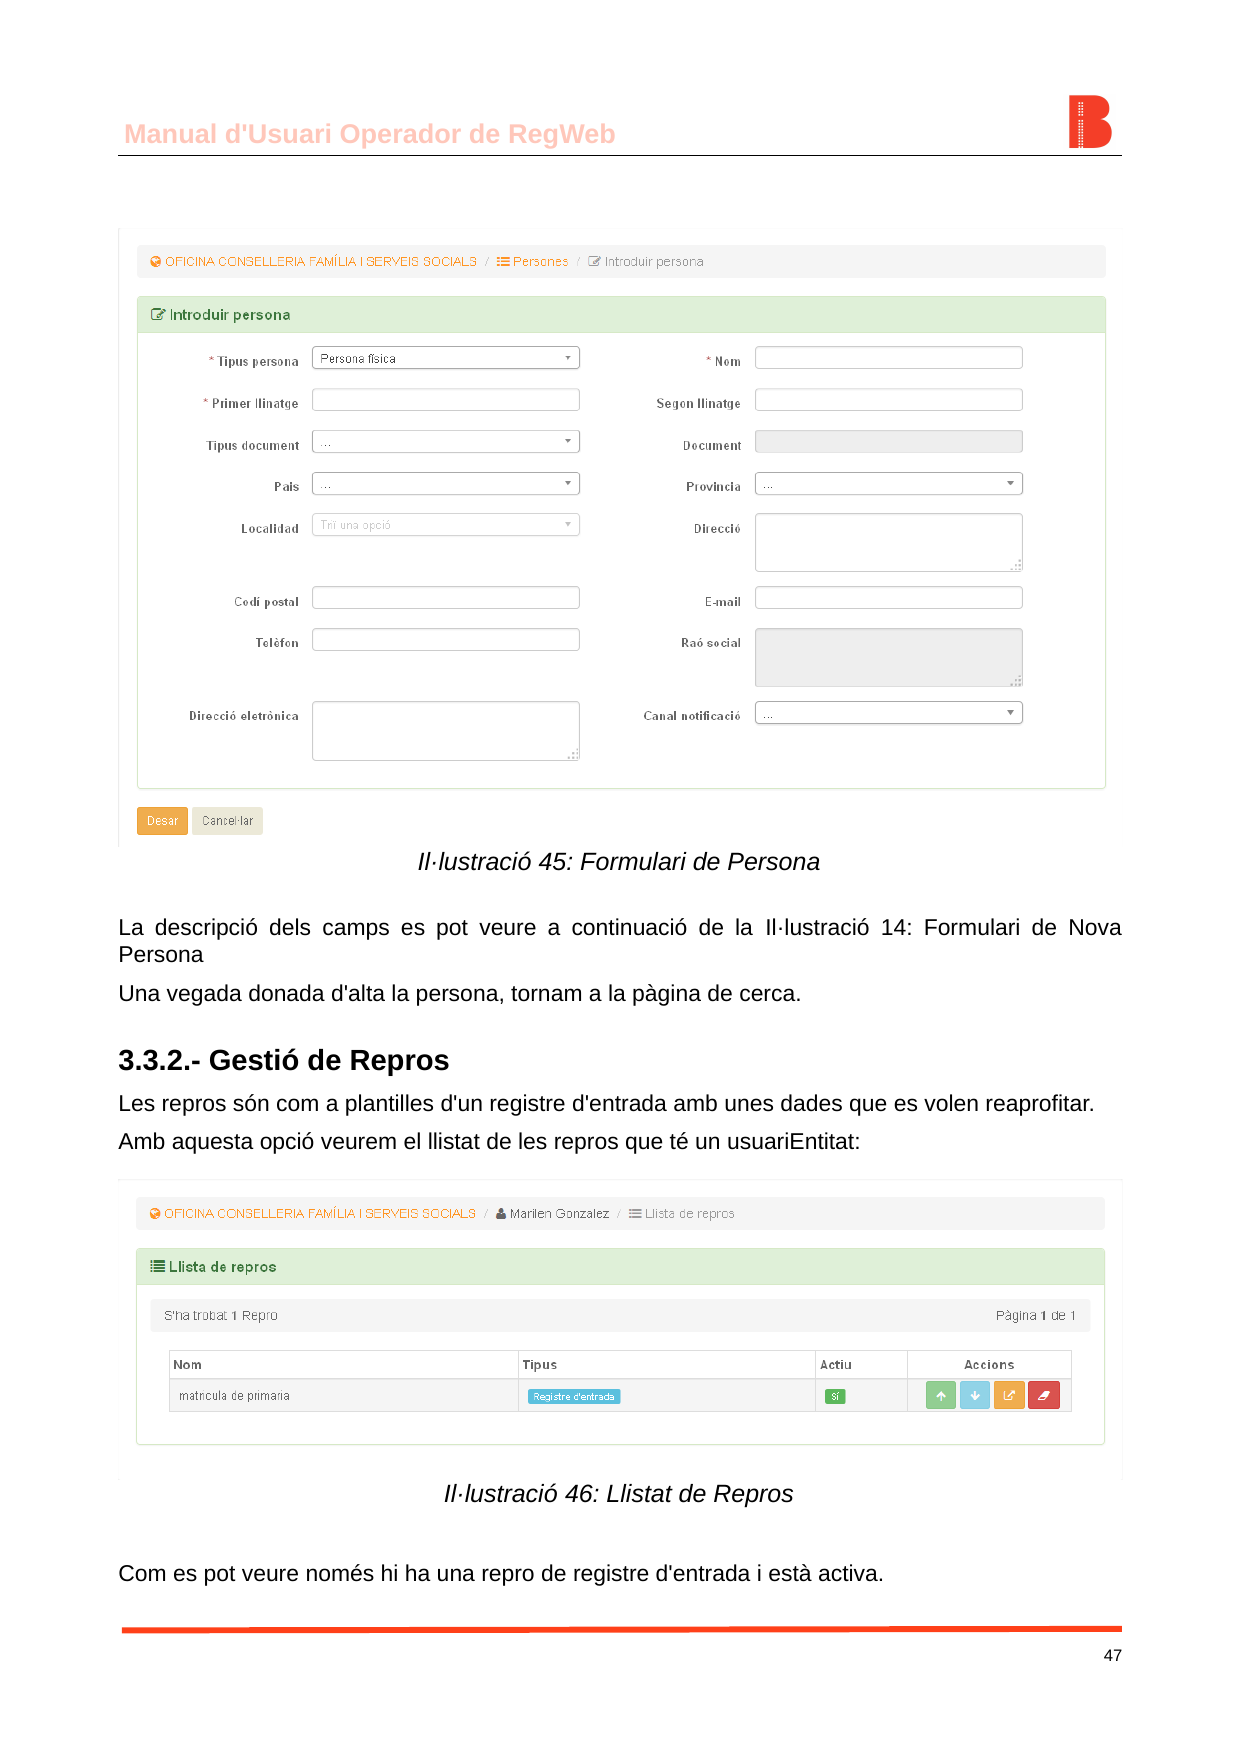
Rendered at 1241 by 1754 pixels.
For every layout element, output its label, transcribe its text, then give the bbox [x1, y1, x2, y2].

picture [118, 1179, 1123, 1480]
subtitle Gestió de Repros [118, 1043, 1122, 1077]
text Com es pot veure només hi ha una repro de registre d'entrada i està activa. [118, 1559, 1122, 1586]
text Il·lustració 45: Formulari de Persona [118, 847, 1122, 876]
picture [118, 228, 1123, 847]
text Amb aquesta opció veurem el llistat de les repros que té un usuariEntitat: [118, 1128, 1122, 1155]
text Les repros són com a plantilles d'un registre d'entrada amb unes dades que es volen reaprofitar. [118, 1089, 1122, 1116]
picture [1063, 94, 1117, 150]
text La descripció dels camps es pot veure a continuació de la Il·lustració 14: Formulari de Nova Persona [118, 914, 1122, 967]
text Una vegada donada d'alta la persona, tornam a la pàgina de cerca. [118, 979, 1122, 1006]
text Il·lustració 46: Llistat de Repros [118, 1480, 1122, 1508]
